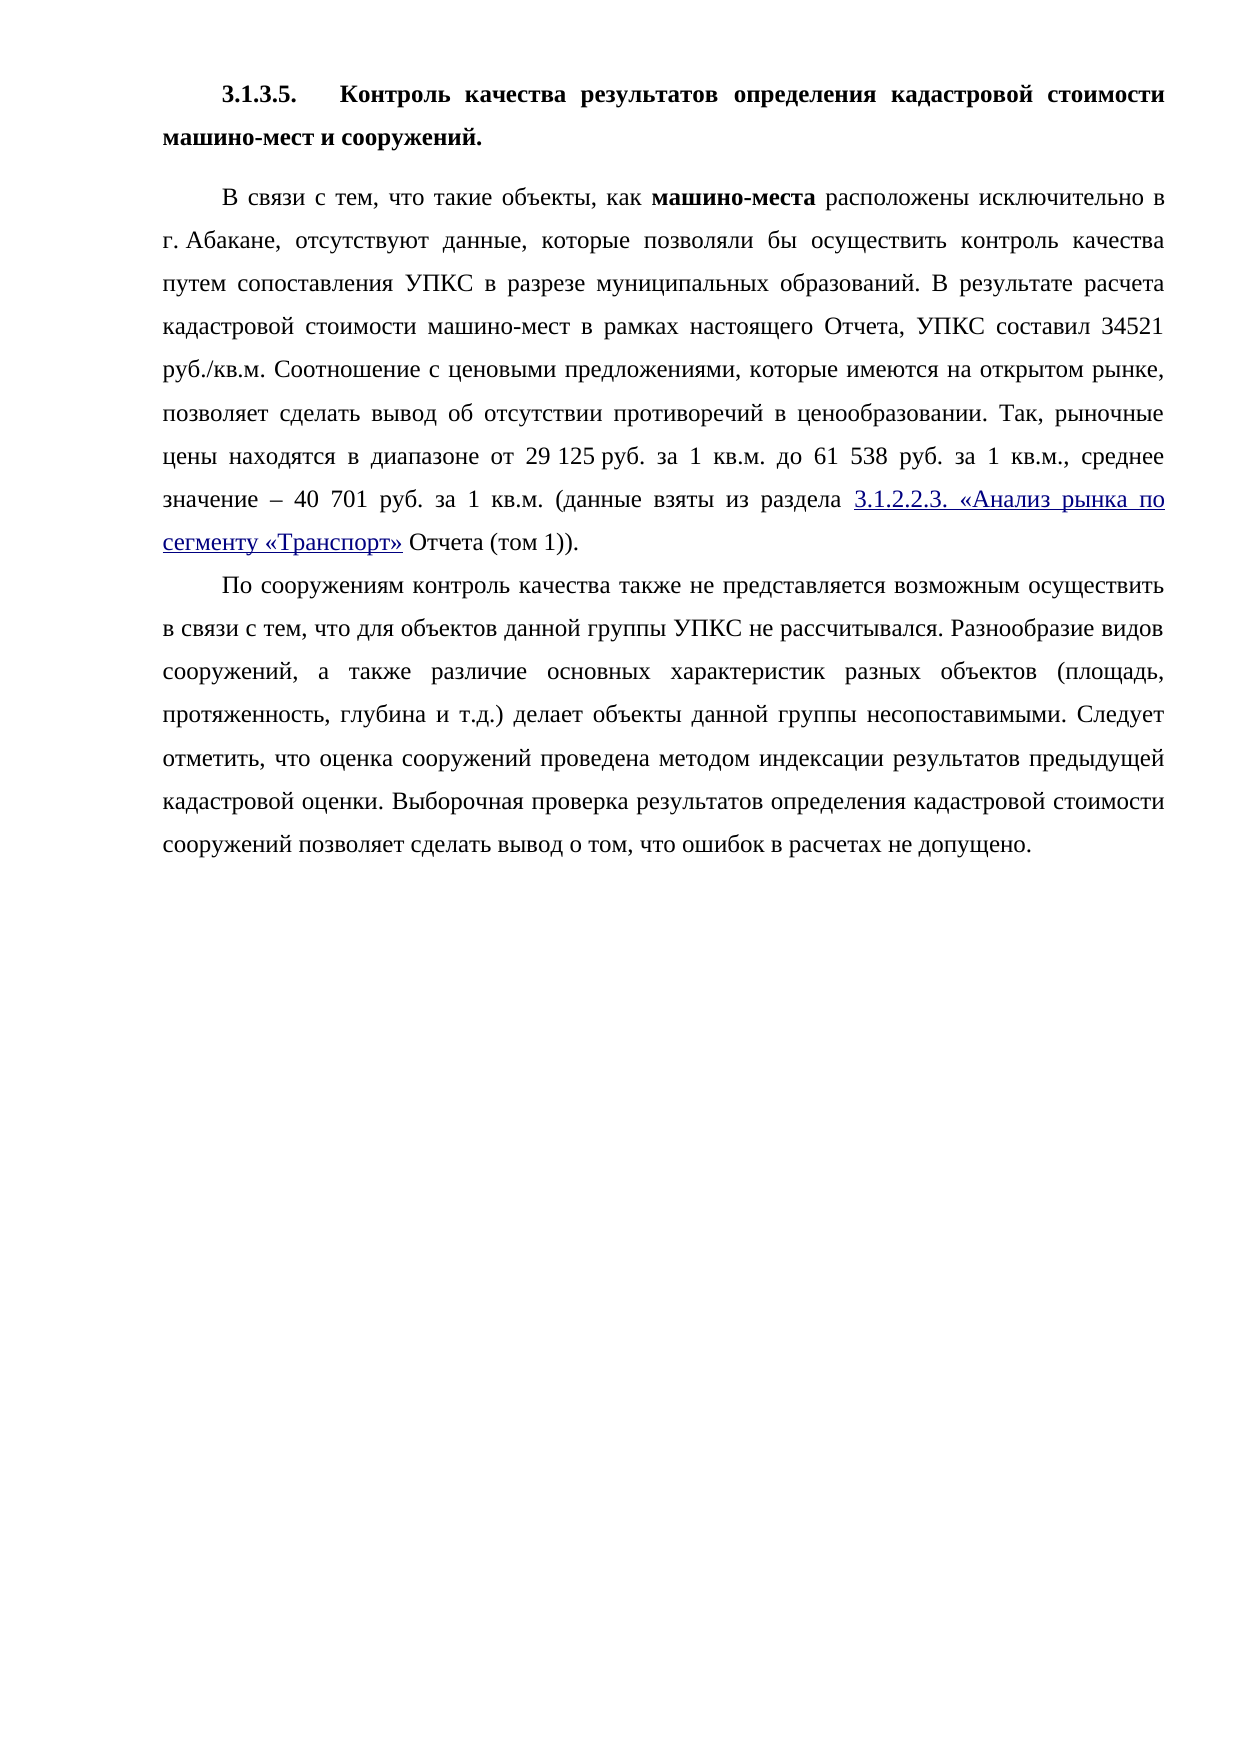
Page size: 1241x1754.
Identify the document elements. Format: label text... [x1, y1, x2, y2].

text В связи с тем, что такие объекты, как машино-места расположены исключительно в г. Абакане, отсутствуют данные, которые позволяли бы осуществить контроль качества путем сопоставления УПКС в разрезе муниципальных образований. В результате расчета кадастровой стоимости машино-мест в рамках настоящего Отчета, УПКС составил 34521 руб./кв.м. Соотношение с ценовыми предложениями, которые имеются на открытом рынке, позволяет сделать вывод об отсутствии противоречий в ценообразовании. Так, рыночные цены находятся в диапазоне от 29 125 руб. за 1 кв.м. до 61 538 руб. за 1 кв.м., среднее значение – 40 701 руб. за 1 кв.м. (данные взяты из раздела 3.1.2.2.3. «Анализ рынка по сегменту «Транспорт» Отчета (том 1)). [162, 182, 1165, 556]
text По сооружениям контроль качества также не представляется возможным осуществить в связи с тем, что для объектов данной группы УПКС не рассчитывался. Разнообразие видов сооружений, а также различие основных характеристик разных объектов (площадь, протяженность, глубина и т.д.) делает объекты данной группы несопоставимыми. Следует отметить, что оценка сооружений проведена методом индексации результатов предыдущей кадастровой оценки. Выборочная проверка результатов определения кадастровой стоимости сооружений позволяет сделать вывод о том, что ошибок в расчетах не допущено. [162, 570, 1165, 858]
subtitle 3.1.3.5. Контроль качества результатов определения кадастровой стоимости машино-мест и сооружений. [162, 79, 1165, 151]
